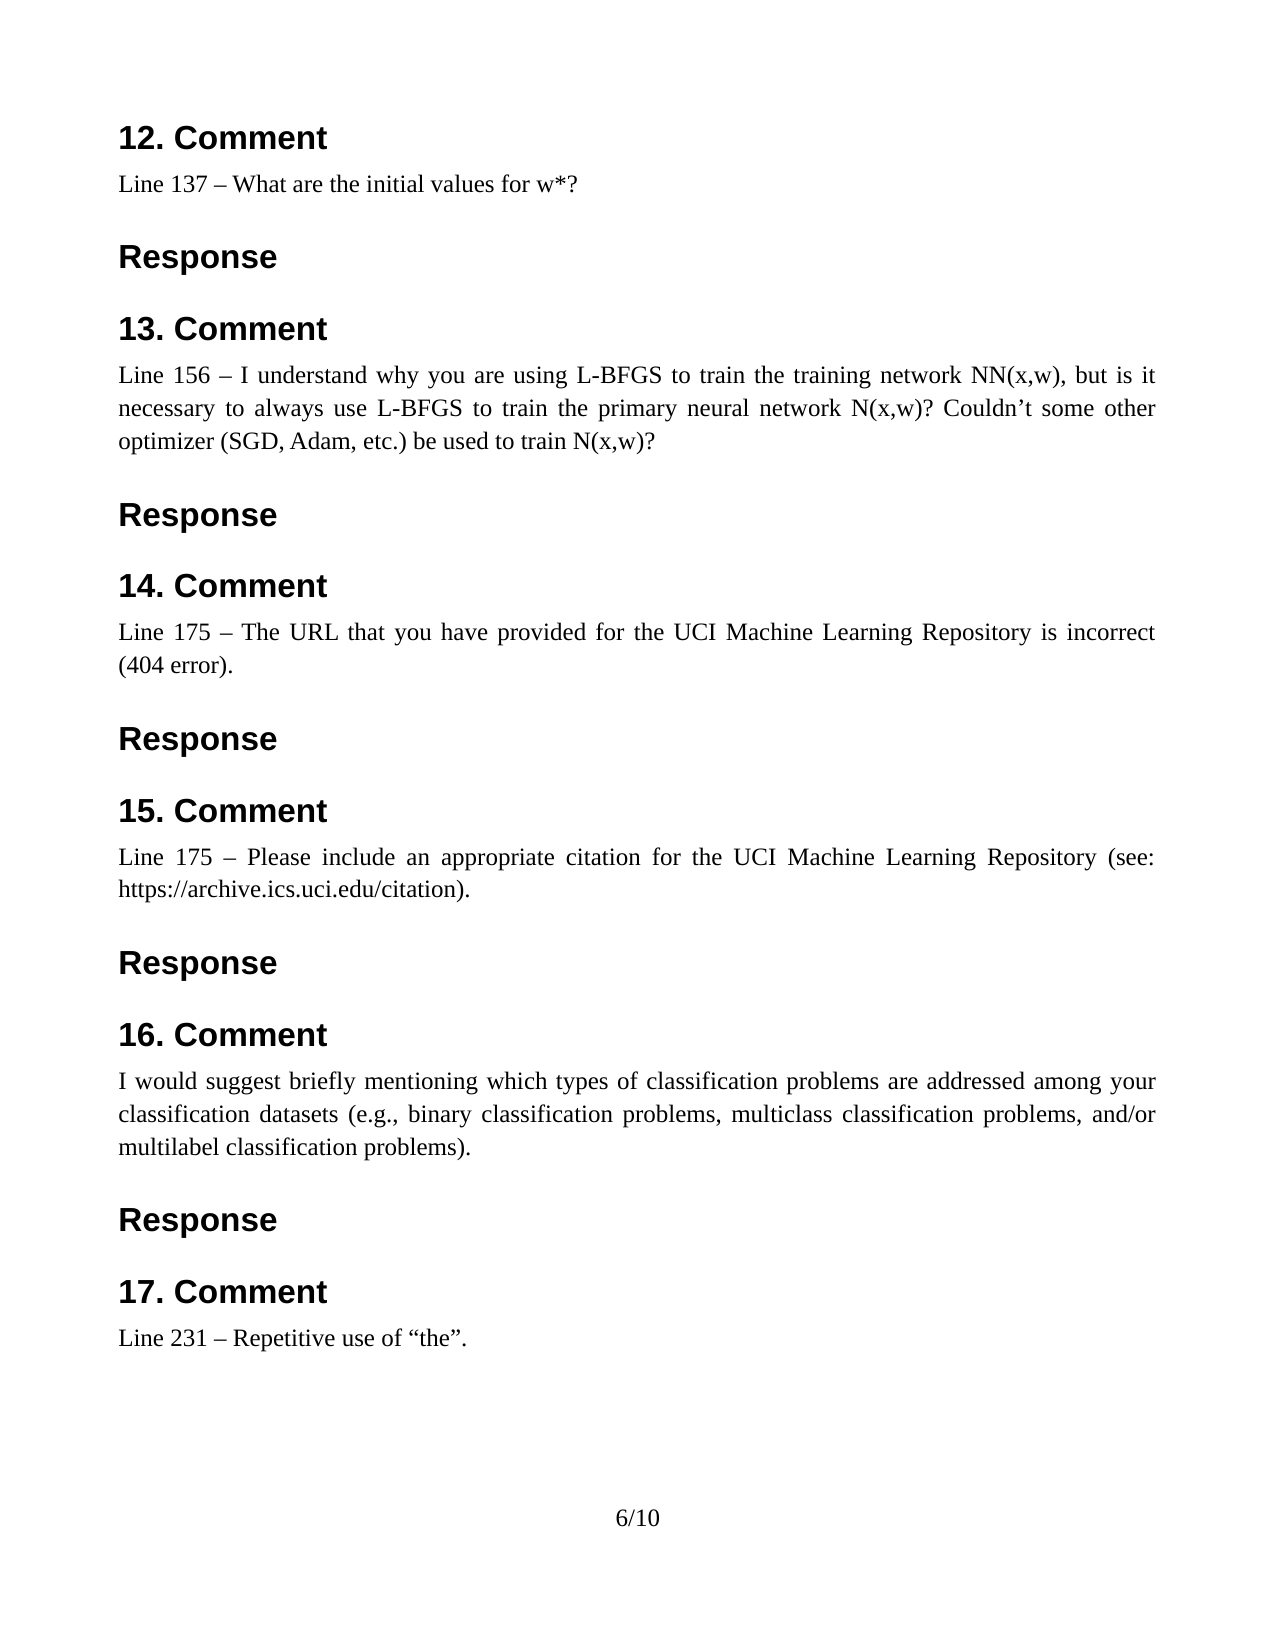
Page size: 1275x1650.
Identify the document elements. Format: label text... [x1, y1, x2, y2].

subtitle 15. Comment [118, 791, 1157, 829]
subtitle 13. Comment [118, 309, 1157, 348]
subtitle 16. Comment [118, 1015, 1157, 1053]
subtitle Response [118, 719, 1157, 757]
subtitle 14. Comment [118, 566, 1157, 605]
text Line 137 – What are the initial values for w*? [118, 169, 1157, 198]
text Line 156 – I understand why you are using L-BFGS to train the training network NN(x,w), but is it necessary to always use L-BFGS to train the primary neural network N(x,w)? Couldn’t some other optimizer (SGD, Adam, etc.) be used to train N(x,w)? [118, 360, 1157, 455]
text Line 175 – The URL that you have provided for the UCI Machine Learning Repository is incorrect (404 error). [118, 617, 1157, 679]
subtitle Response [118, 943, 1157, 981]
text I would suggest briefly mentioning which types of classification problems are addressed among your classification datasets (e.g., binary classification problems, multiclass classification problems, and/or multilabel classification problems). [118, 1066, 1157, 1161]
subtitle 12. Comment [118, 118, 1157, 157]
text Line 231 – Repetitive use of “the”. [118, 1323, 1157, 1352]
subtitle Response [118, 495, 1157, 533]
subtitle Response [118, 1200, 1157, 1239]
subtitle 17. Comment [118, 1272, 1157, 1310]
subtitle Response [118, 237, 1157, 276]
text Line 175 – Please include an appropriate citation for the UCI Machine Learning Repository (see: https://archive.ics.uci.edu/citation). [118, 842, 1157, 903]
